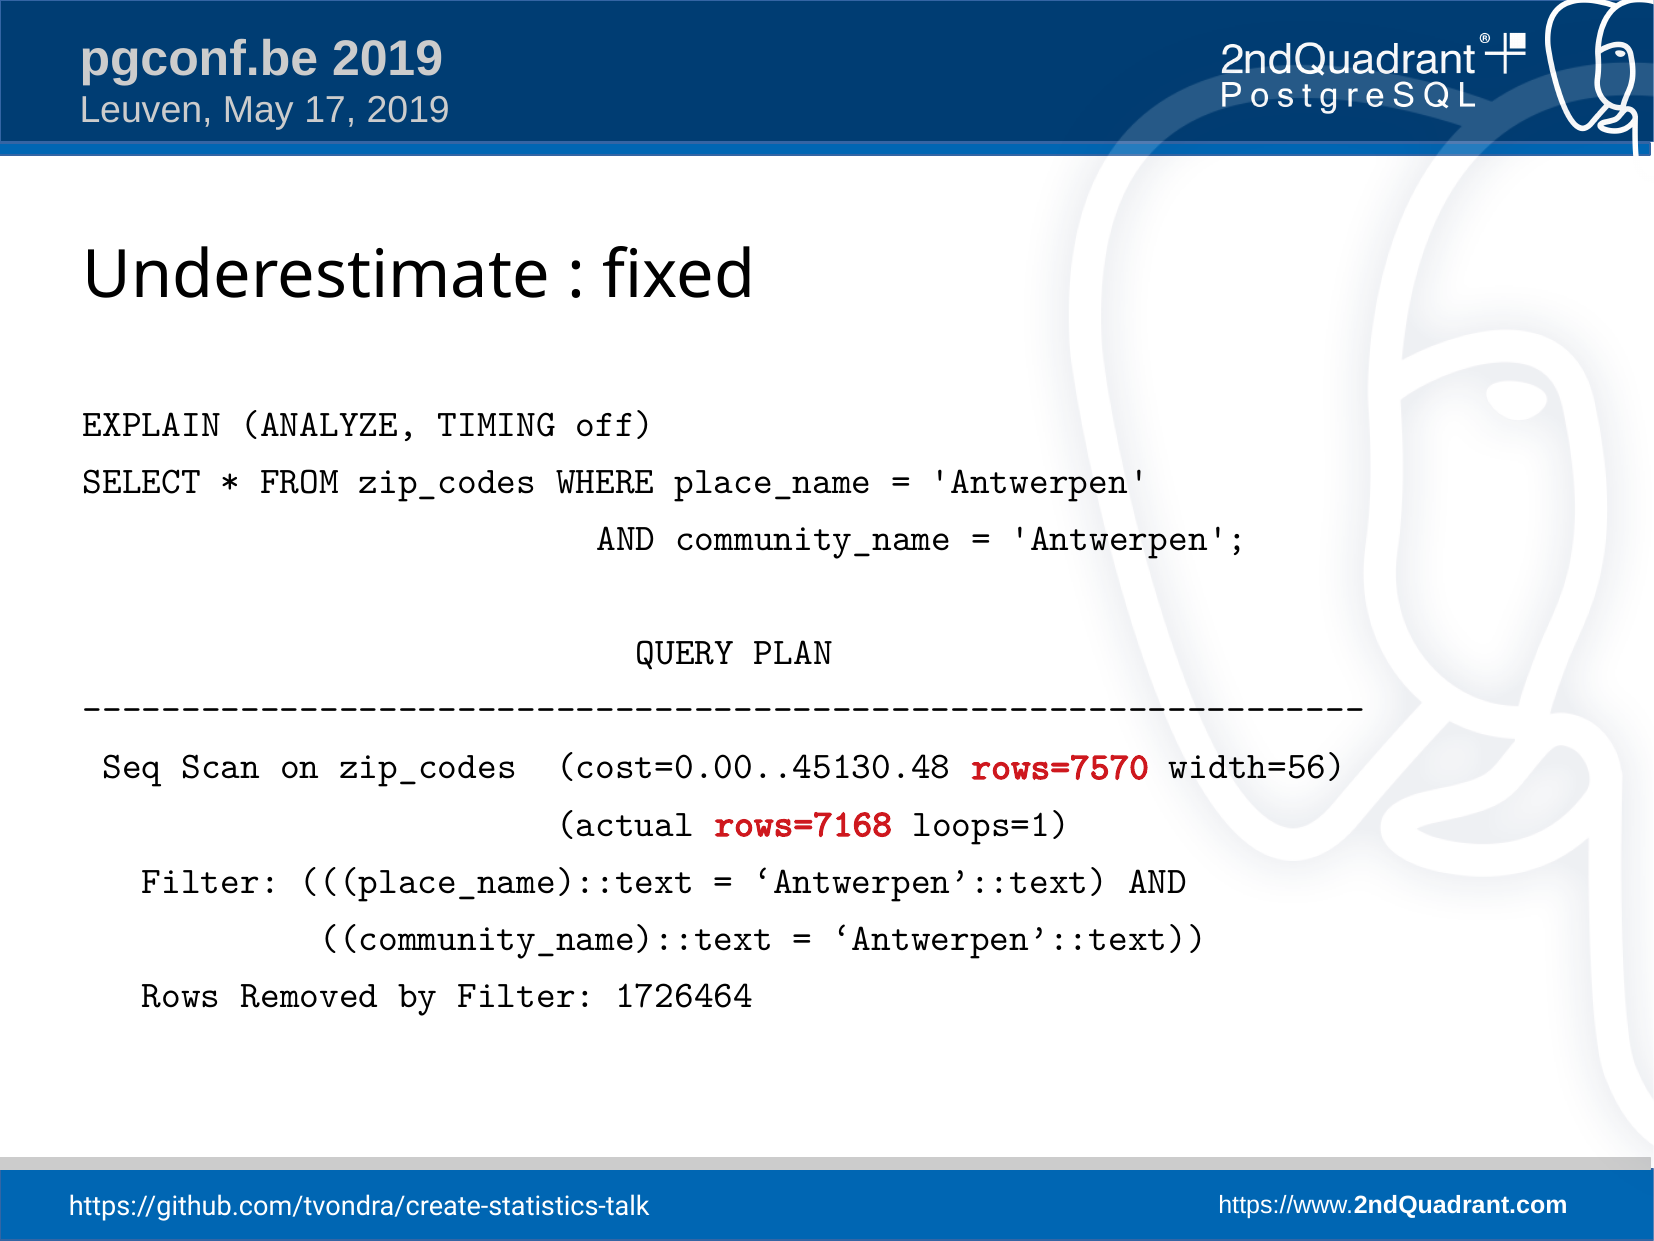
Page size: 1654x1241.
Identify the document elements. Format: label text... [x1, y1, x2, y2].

list EXPLAIN (ANALYZE, TIMING off) SELECT * FROM zip_codes WHERE place_name = 'Antwerpen' AND community_name = 'Antwerpen'; QUERY PLAN ----------------------------------------------------------------- Seq Scan on zip_codes (cost=0.00..45130.48 rows=7570 width=56) (actual rows=7168 loops=1) Filter: (((place_name)::text = ‘Antwerpen’::text) AND ((community_name)::text = ‘Antwerpen’::text)) Rows Removed by Filter: 1726464 [82, 390, 1571, 1110]
picture [632, 0, 1654, 1241]
title Underestimate : fixed [82, 167, 1571, 375]
